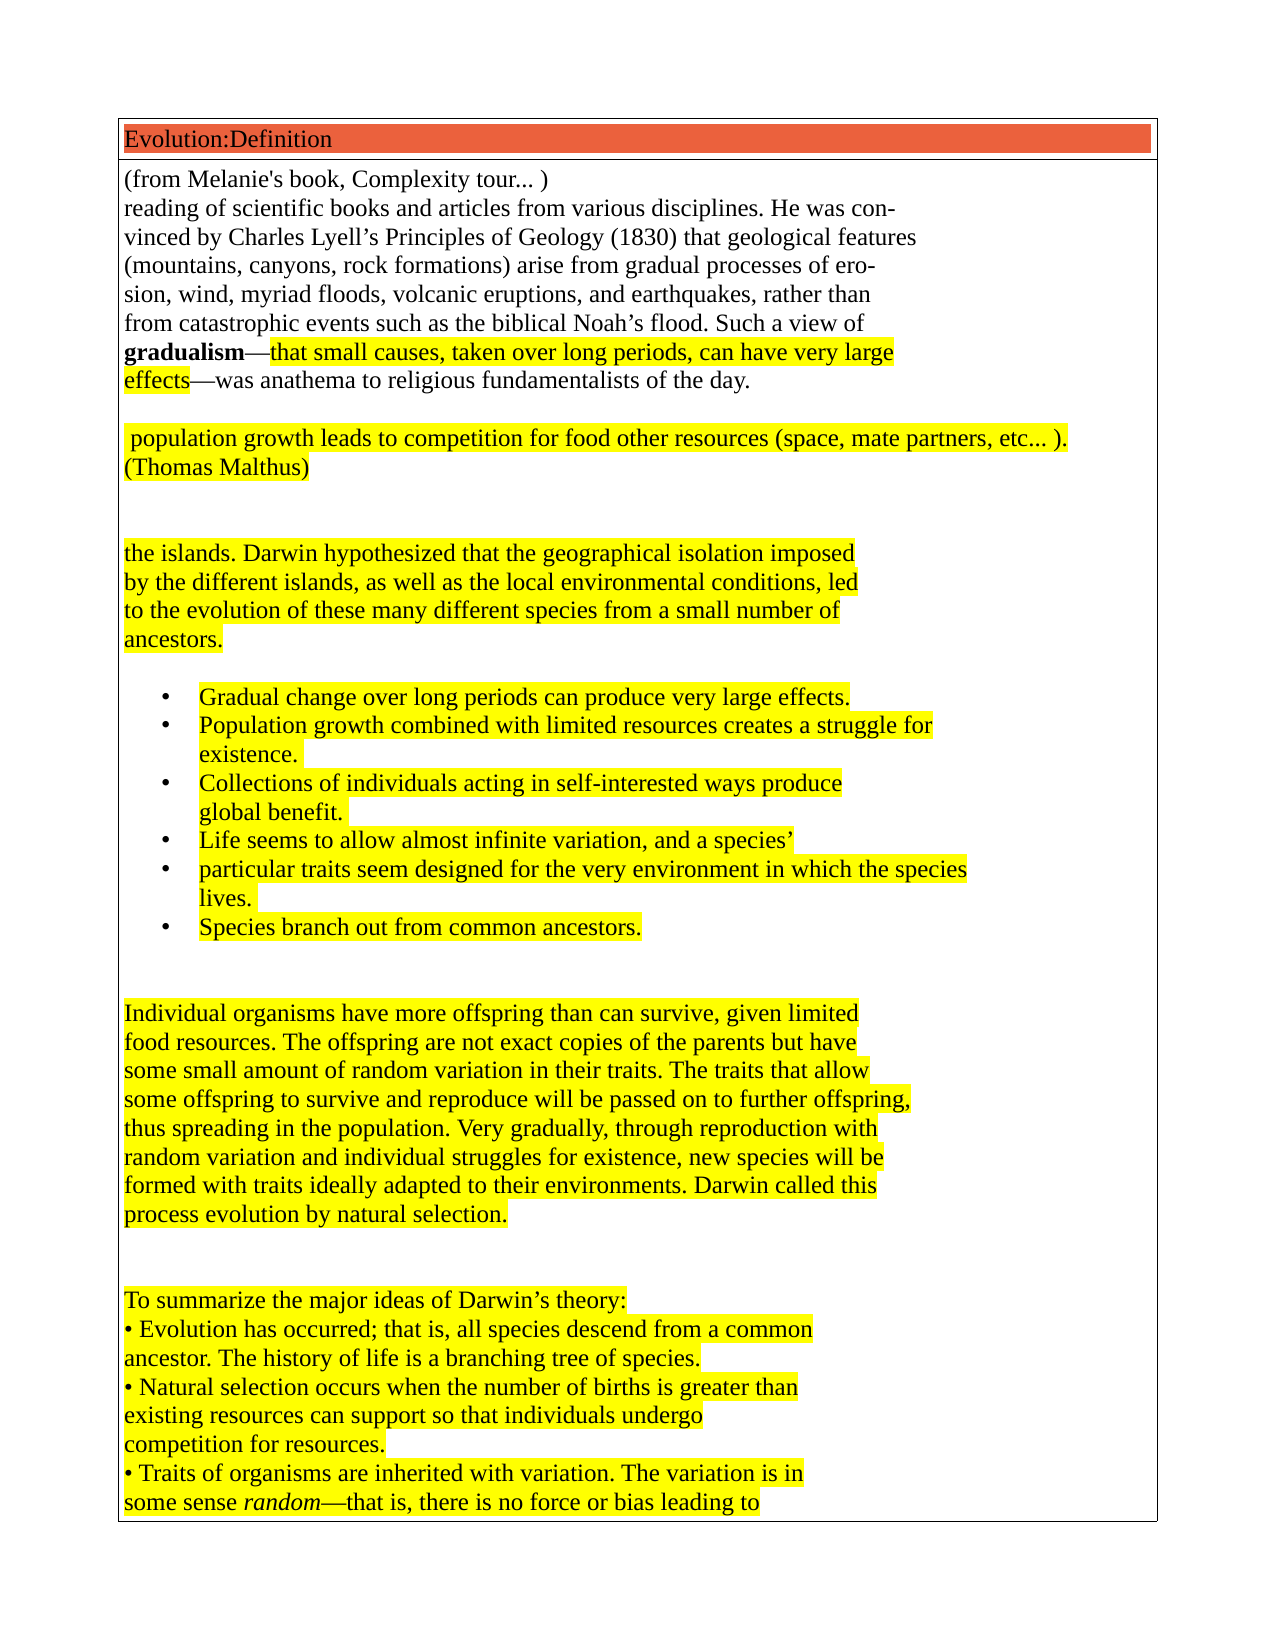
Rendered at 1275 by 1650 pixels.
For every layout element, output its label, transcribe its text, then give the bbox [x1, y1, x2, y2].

table_cell Evolution:Definition [119, 119, 1157, 158]
table_cell (from Melanie's book, Complexity tour... ) reading of scientific books and articles from various disciplines. He was con- vinced by Charles Lyell’s Principles of Geology (1830) that geological features (mountains, canyons, rock formations) arise from gradual processes of ero- sion, wind, myriad floods, volcanic eruptions, and earthquakes, rather than from catastrophic events such as the biblical Noah’s flood. Such a view of gradualism—that small causes, taken over long periods, can have very large effects—was anathema to religious fundamentalists of the day. population growth leads to competition for food other resources (space, mate partners, etc... ). (Thomas Malthus) the islands. Darwin hypothesized that the geographical isolation imposed by the different islands, as well as the local environmental conditions, led to the evolution of these many different species from a small number of ancestors. Gradual change over long periods can produce very large effects. Population growth combined with limited resources creates a struggle for existence. Collections of individuals acting in self-interested ways produce global benefit. Life seems to allow almost infinite variation, and a species’ particular traits seem designed for the very environment in which the species lives. Species branch out from common ancestors. Individual organisms have more offspring than can survive, given limited food resources. The offspring are not exact copies of the parents but have some small amount of random variation in their traits. The traits that allow some offspring to survive and reproduce will be passed on to further offspring, thus spreading in the population. Very gradually, through reproduction with random variation and individual struggles for existence, new species will be formed with traits ideally adapted to their environments. Darwin called this process evolution by natural selection. To summarize the major ideas of Darwin’s theory: • Evolution has occurred; that is, all species descend from a common ancestor. The history of life is a branching tree of species. • Natural selection occurs when the number of births is greater than existing resources can support so that individuals undergo competition for resources. • Traits of organisms are inherited with variation. The variation is in some sense random—that is, there is no force or bias leading to [119, 160, 1157, 1521]
